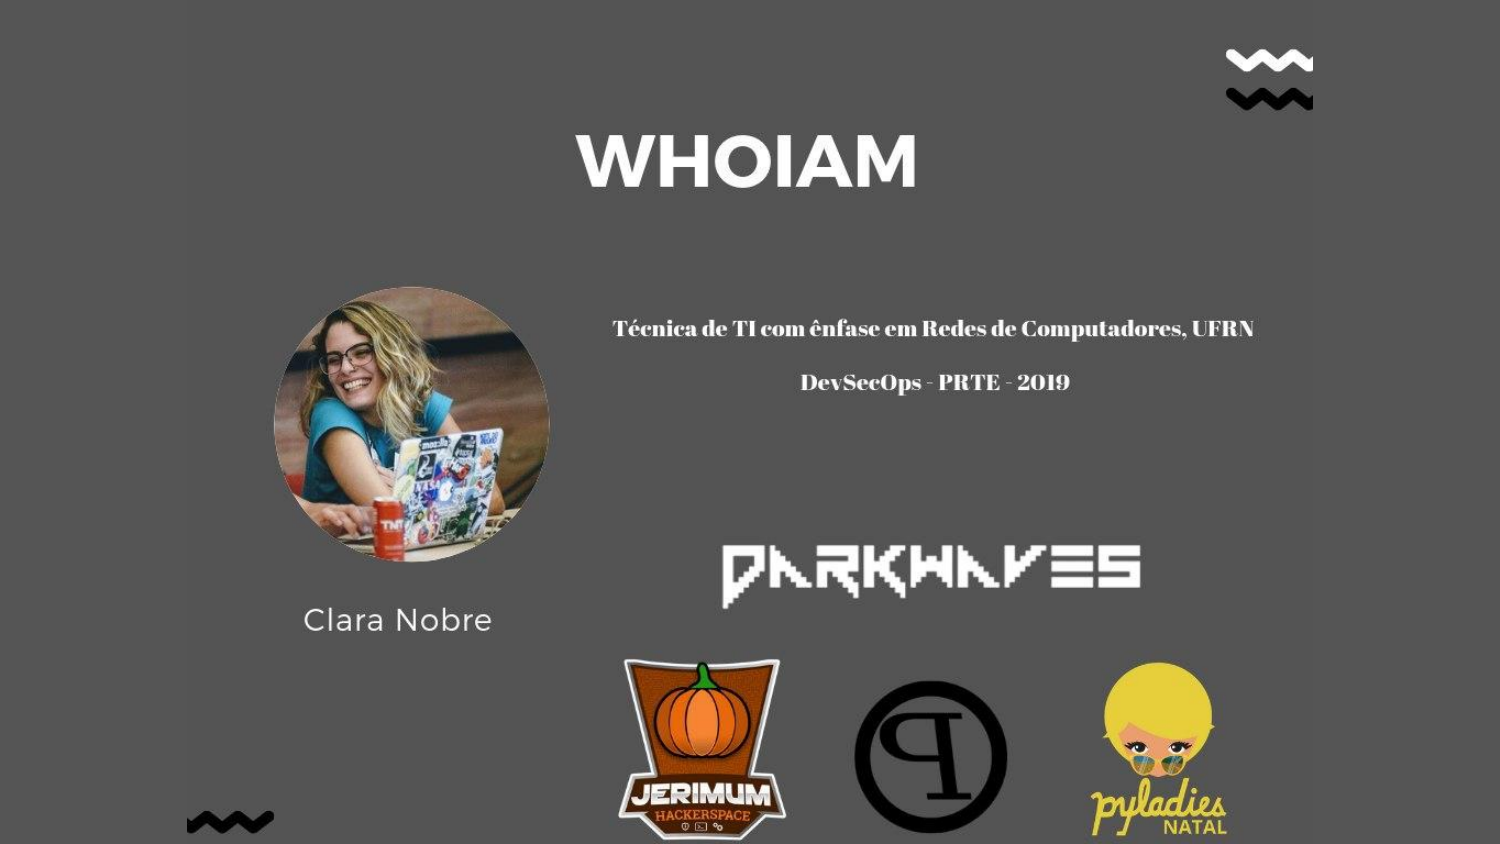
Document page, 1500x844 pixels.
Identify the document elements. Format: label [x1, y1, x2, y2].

picture [187, 0, 1313, 844]
